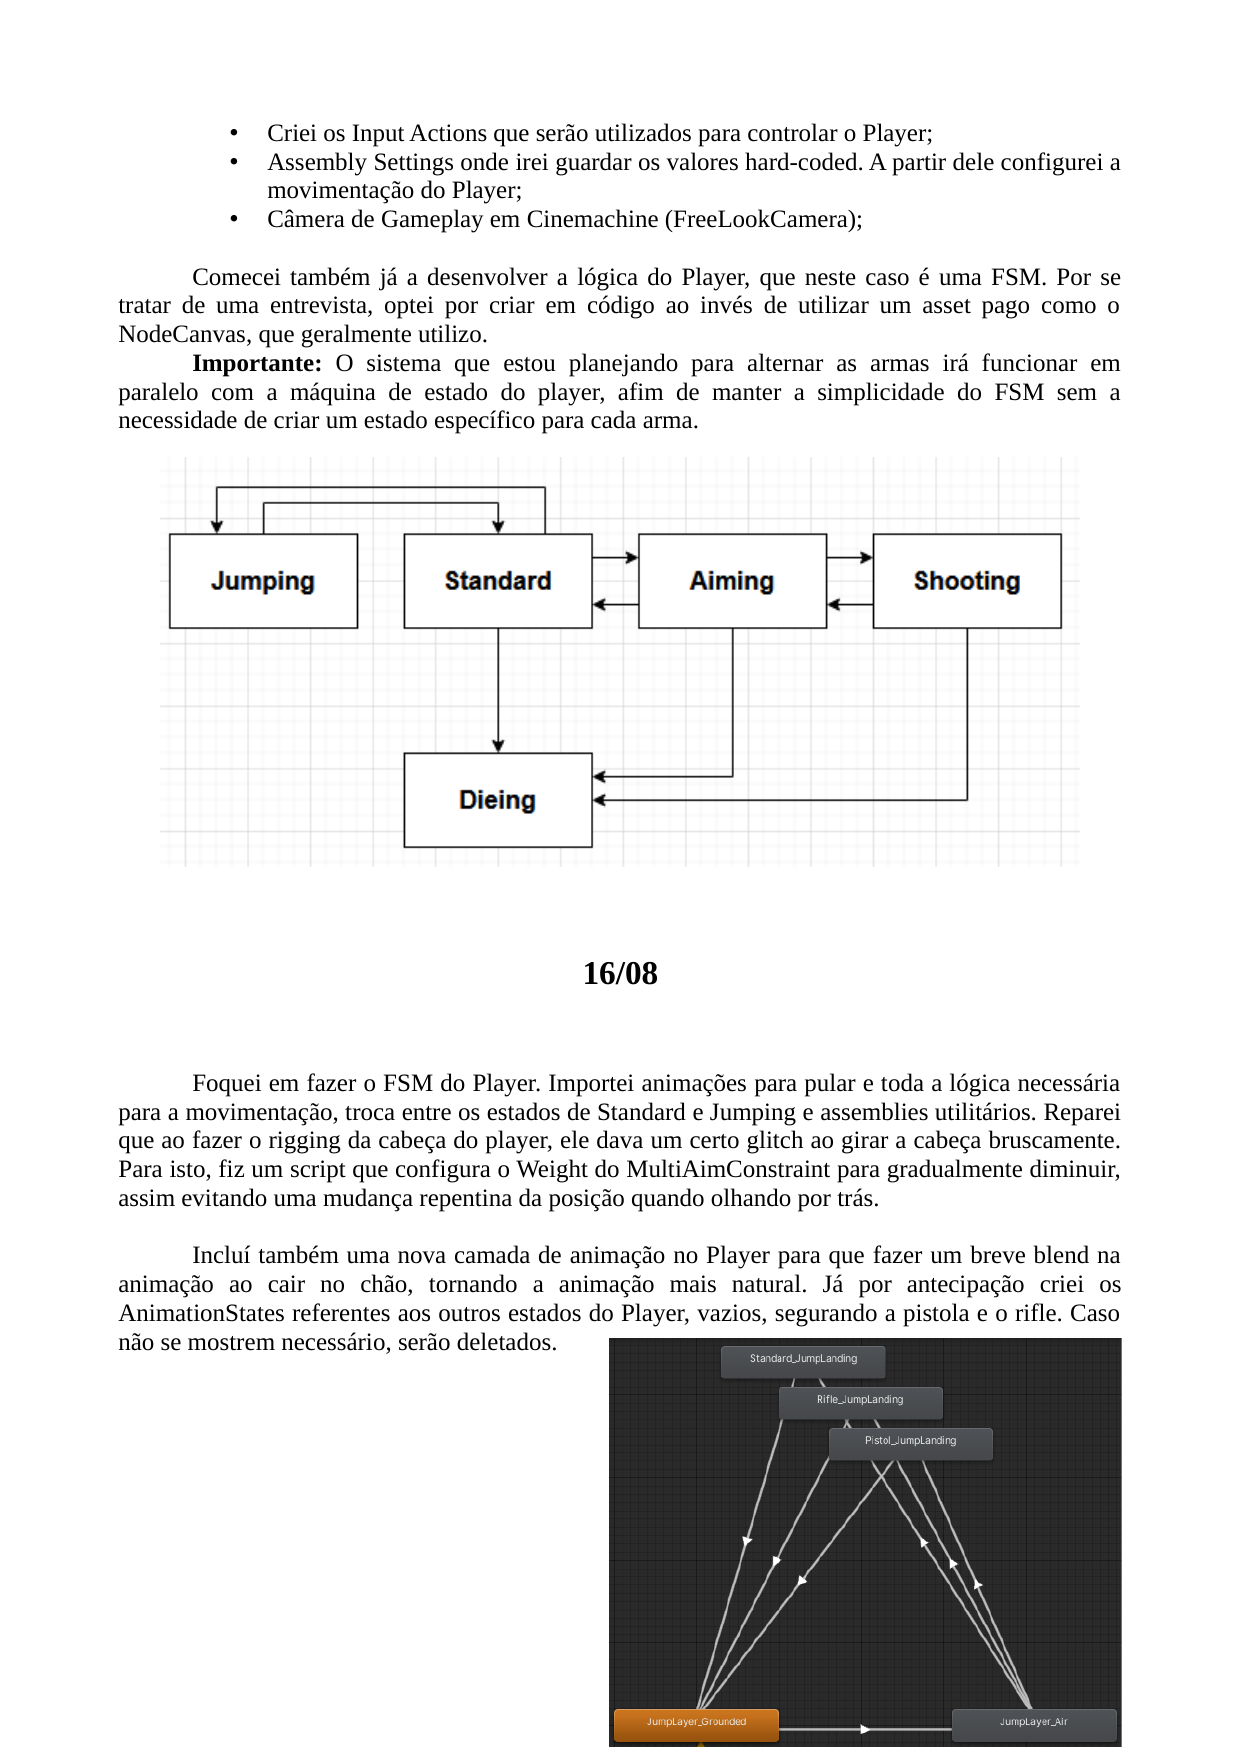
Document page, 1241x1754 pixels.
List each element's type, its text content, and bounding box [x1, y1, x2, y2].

text Foquei em fazer o FSM do Player. Importei animações para pular e toda a lógica necessária para a movimentação, troca entre os estados de Standard e Jumping e assemblies utilitários. Reparei que ao fazer o rigging da cabeça do player, ele dava um certo glitch ao girar a cabeça bruscamente. Para isto, fiz um script que configura o Weight do MultiAimConstraint para gradualmente diminuir, assim evitando uma mudança repentina da posição quando olhando por trás. [118, 1068, 1122, 1212]
text 16/08 [118, 953, 1122, 991]
text Incluí também uma nova camada de animação no Player para que fazer um breve blend na animação ao cair no chão, tornando a animação mais natural. Já por antecipação criei os AnimationStates referentes aos outros estados do Player, vazios, segurando a pistola e o rifle. Caso não se mostrem necessário, serão deletados. [118, 1241, 1122, 1356]
text Importante: O sistema que estou planejando para alternar as armas irá funcionar em paralelo com a máquina de estado do player, afim de manter a simplicidade do FSM sem a necessidade de criar um estado específico para cada arma. [118, 348, 1122, 434]
list Assembly Settings onde irei guardar os valores hard-coded. A partir dele configurei a movimentação do Player; [229, 147, 1122, 204]
picture [609, 1338, 1122, 1747]
text Comecei também já a desenvolver a lógica do Player, que neste caso é uma FSM. Por se tratar de uma entrevista, optei por criar em código ao invés de utilizar um asset pago como o NodeCanvas, que geralmente utilizo. [118, 262, 1122, 348]
picture [160, 457, 1081, 867]
list Câmera de Gameplay em Cinemachine (FreeLookCamera); [229, 204, 1122, 233]
list Criei os Input Actions que serão utilizados para controlar o Player; [229, 118, 1122, 147]
